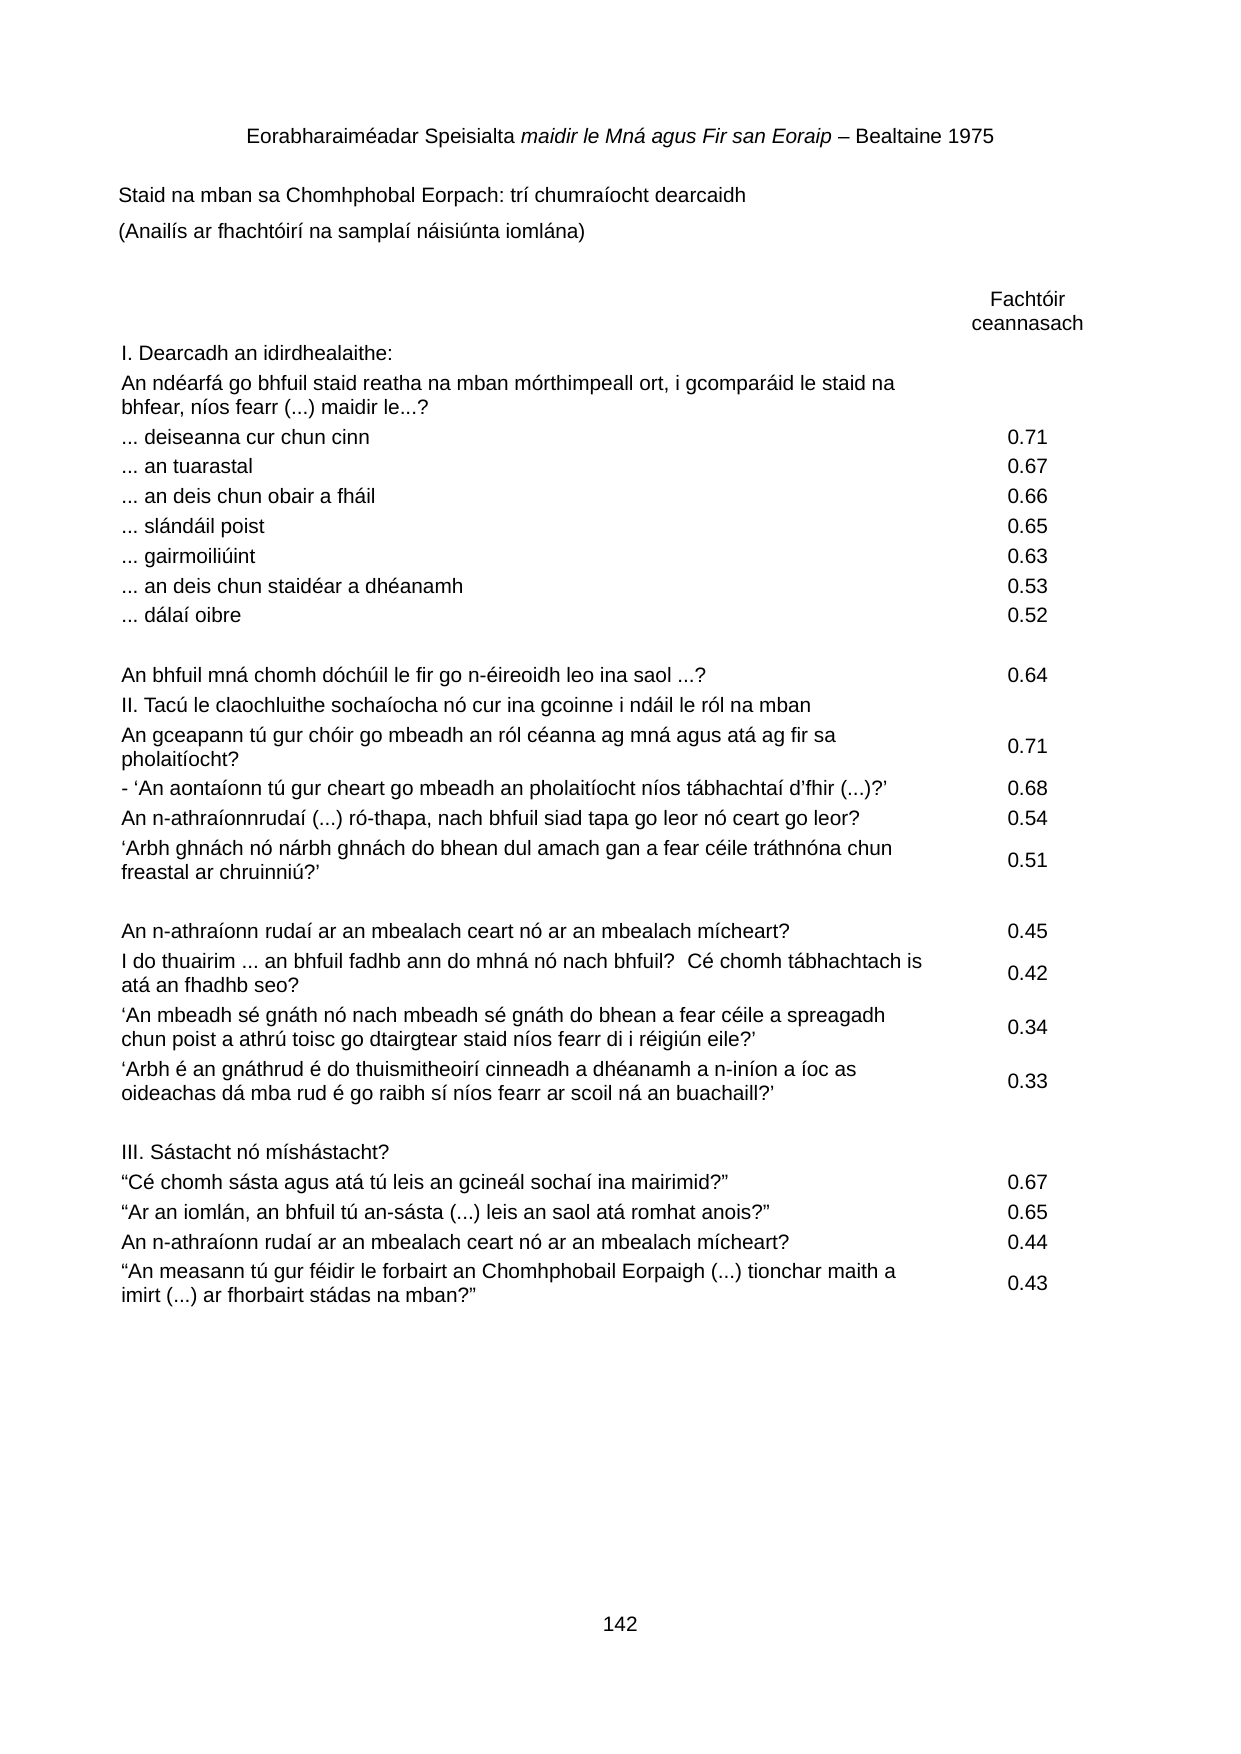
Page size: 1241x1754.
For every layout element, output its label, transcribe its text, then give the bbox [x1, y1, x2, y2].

table_cell ... slándáil poist [118, 511, 938, 541]
table_cell [118, 1108, 938, 1137]
table_cell 0,71 [939, 422, 1117, 451]
table_cell An n-athraíonn rudaí ar an mbealach ceart nó ar an mbealach mícheart? [118, 1227, 938, 1256]
table_cell An bhfuil mná chomh dóchúil le fir go n-éireoidh leo ina saol ...? [118, 660, 938, 690]
table_cell [939, 630, 1117, 660]
table_cell ... deiseanna cur chun cinn [118, 422, 938, 451]
table_cell “Cé chomh sásta agus atá tú leis an gcineál sochaí ina mairimid?” [118, 1167, 938, 1197]
table_cell III. Sástacht nó míshástacht? [118, 1137, 938, 1167]
text Staid na mban sa Chomhphobal Eorpach: trí chumraíocht dearcaidh [118, 183, 1122, 207]
table_cell 0,65 [939, 511, 1117, 541]
table_cell 0,67 [939, 451, 1117, 481]
text (Anailís ar fhachtóirí na samplaí náisiúnta iomlána) [118, 219, 1122, 243]
table_cell 0,63 [939, 541, 1117, 571]
table_cell 0,52 [939, 600, 1117, 630]
table_cell 0,44 [939, 1227, 1117, 1256]
table_cell ‘Arbh ghnách nó nárbh ghnách do bhean dul amach gan a fear céile tráthnóna chun freastal ar chruinniú?’ [118, 833, 938, 887]
table_cell 0,43 [939, 1256, 1117, 1310]
table_cell 0,53 [939, 571, 1117, 600]
table_cell ‘Arbh é an gnáthrud é do thuismitheoirí cinneadh a dhéanamh a n-iníon a íoc as oideachas dá mba rud é go raibh sí níos fearr ar scoil ná an buachaill?’ [118, 1054, 938, 1107]
table_cell [939, 1137, 1117, 1167]
table_cell 0,65 [939, 1197, 1117, 1227]
table_cell [939, 1108, 1117, 1137]
table_cell 0,51 [939, 833, 1117, 887]
table_header Fachtóir ceannasach [939, 284, 1117, 338]
table_cell - ‘An aontaíonn tú gur cheart go mbeadh an pholaitíocht níos tábhachtaí d’fhir (...)?’ [118, 773, 938, 803]
table_cell ... an deis chun obair a fháil [118, 481, 938, 511]
table_cell ... dálaí oibre [118, 600, 938, 630]
table_cell 0,67 [939, 1167, 1117, 1197]
table_cell 0,45 [939, 916, 1117, 946]
table_cell 0,64 [939, 660, 1117, 690]
table_cell [939, 887, 1117, 916]
table_cell ‘An mbeadh sé gnáth nó nach mbeadh sé gnáth do bhean a fear céile a spreagadh chun poist a athrú toisc go dtairgtear staid níos fearr di i réigiún eile?’ [118, 1000, 938, 1054]
table_cell ... an tuarastal [118, 451, 938, 481]
table_cell I do thuairim ... an bhfuil fadhb ann do mhná nó nach bhfuil? Cé chomh tábhachtach is atá an fhadhb seo? [118, 946, 938, 1000]
table_cell [939, 368, 1117, 422]
table_cell An gceapann tú gur chóir go mbeadh an ról céanna ag mná agus atá ag fir sa pholaitíocht? [118, 720, 938, 773]
table_cell An n-athraíonn rudaí ar an mbealach ceart nó ar an mbealach mícheart? [118, 916, 938, 946]
table_cell [939, 690, 1117, 719]
table_cell 0,42 [939, 946, 1117, 1000]
table_cell II. Tacú le claochluithe sochaíocha nó cur ina gcoinne i ndáil le ról na mban [118, 690, 938, 719]
table_cell 0,66 [939, 481, 1117, 511]
table_cell [939, 338, 1117, 368]
table_cell 0,68 [939, 773, 1117, 803]
table_cell 0,33 [939, 1054, 1117, 1107]
table_cell [118, 887, 938, 916]
table_cell 0,54 [939, 803, 1117, 833]
table_cell “An measann tú gur féidir le forbairt an Chomhphobail Eorpaigh (...) tionchar maith a imirt (...) ar fhorbairt stádas na mban?” [118, 1256, 938, 1310]
table_cell 0,71 [939, 720, 1117, 773]
table_header [118, 284, 938, 338]
table_cell [118, 630, 938, 660]
table_cell ... gairmoiliúint [118, 541, 938, 571]
table_cell 0,34 [939, 1000, 1117, 1054]
table_cell “Ar an iomlán, an bhfuil tú an-sásta (...) leis an saol atá romhat anois?” [118, 1197, 938, 1227]
table_cell I. Dearcadh an idirdhealaithe: [118, 338, 938, 368]
table_cell ... an deis chun staidéar a dhéanamh [118, 571, 938, 600]
table_cell An ndéarfá go bhfuil staid reatha na mban mórthimpeall ort, i gcomparáid le staid na bhfear, níos fearr (...) maidir le...? [118, 368, 938, 422]
table_cell An n-athraíonnrudaí (...) ró-thapa, nach bhfuil siad tapa go leor nó ceart go leor? [118, 803, 938, 833]
